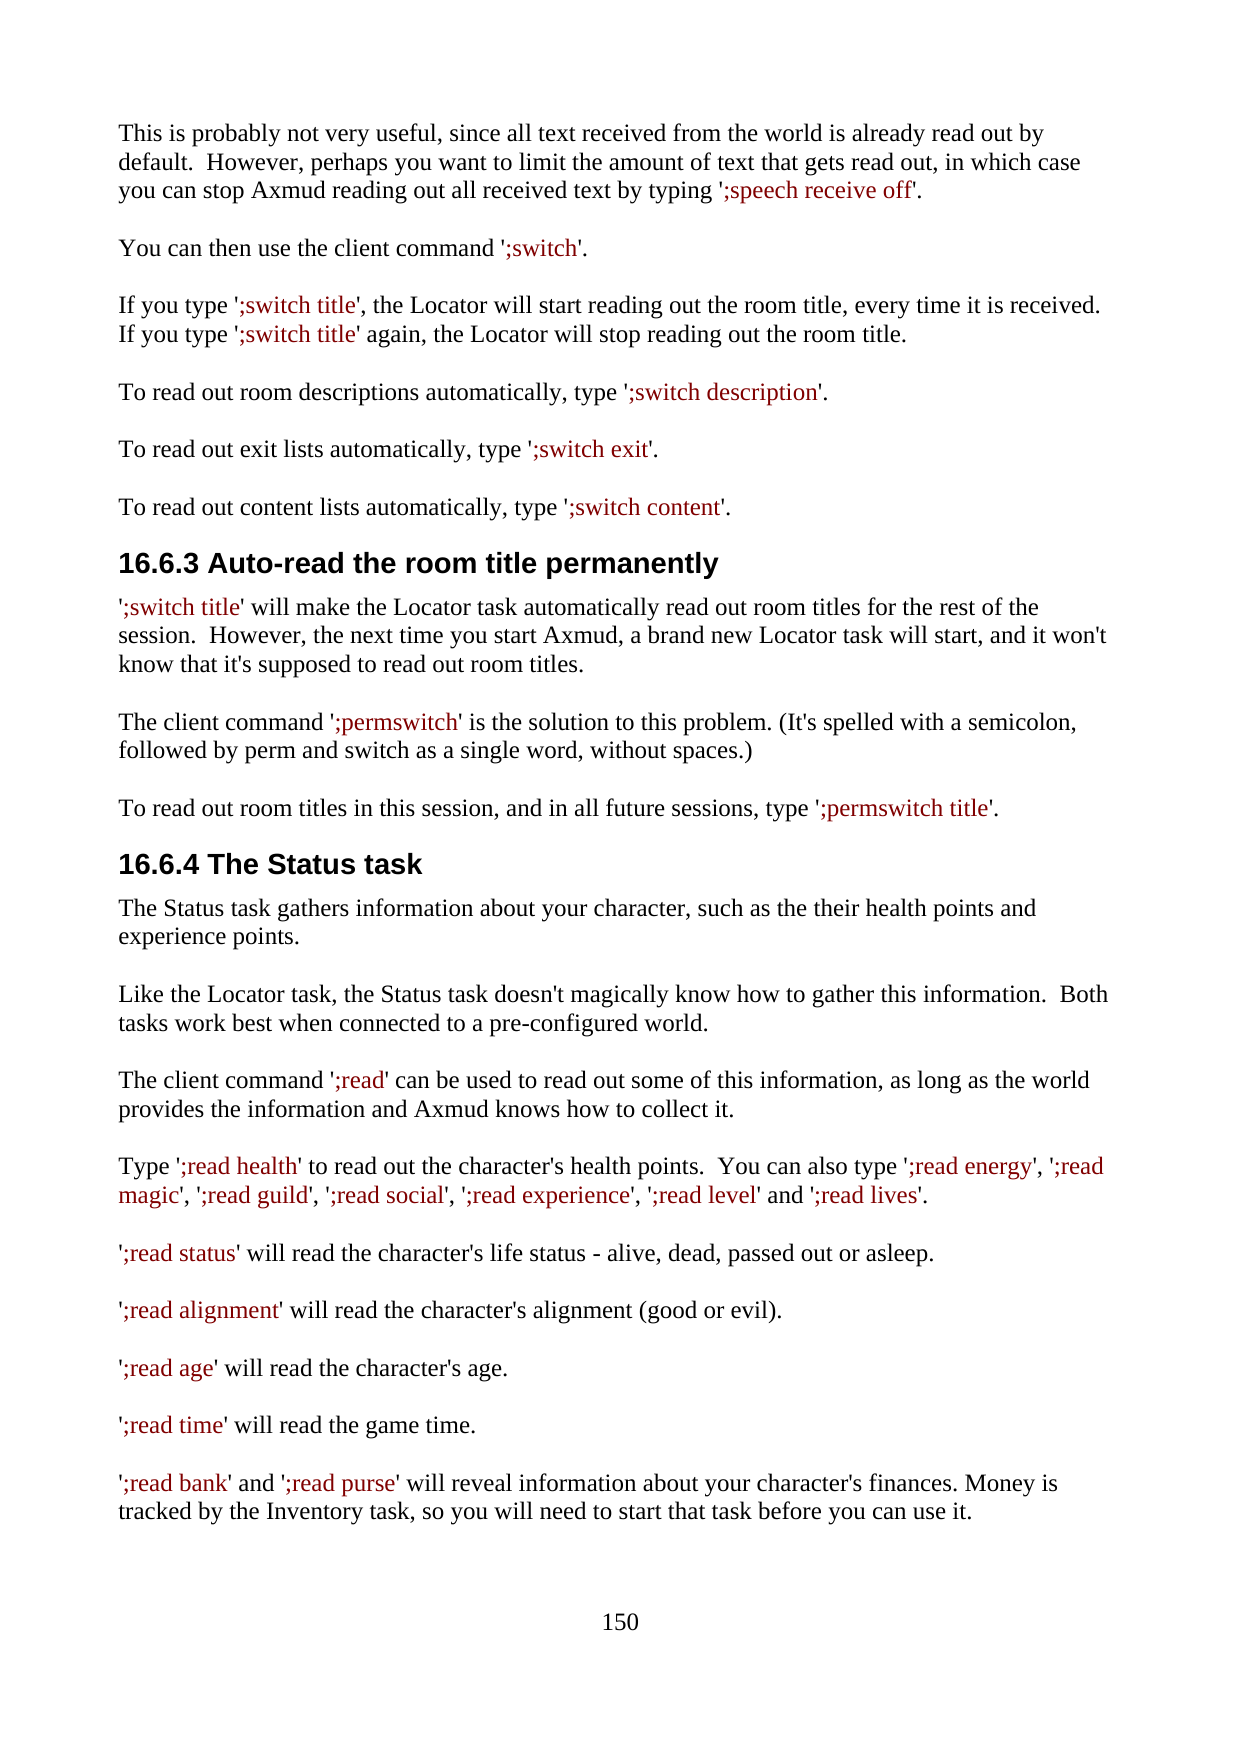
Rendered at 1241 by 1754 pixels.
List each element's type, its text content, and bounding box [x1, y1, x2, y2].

text ';read time' will read the game time. [118, 1410, 1122, 1439]
subtitle 16.6.3 Auto-read the room title permanently [118, 546, 1122, 579]
text ';read status' will read the character's life status - alive, dead, passed out or asleep. [118, 1238, 1122, 1266]
text You can then use the client command ';switch'. [118, 233, 1122, 262]
text ';read alignment' will read the character's alignment (good or evil). [118, 1295, 1122, 1324]
text The client command ';read' can be used to read out some of this information, as long as the world provides the information and Axmud knows how to collect it. [118, 1065, 1122, 1123]
text To read out room titles in this session, and in all future sessions, type ';permswitch title'. [118, 793, 1122, 822]
text The client command ';permswitch' is the solution to this problem. (It's spelled with a semicolon, followed by perm and switch as a single word, without spaces.) [118, 707, 1122, 764]
text The Status task gathers information about your character, such as the their health points and experience points. [118, 893, 1122, 950]
text ';switch title' will make the Locator task automatically read out room titles for the rest of the session. However, the next time you start Axmud, a brand new Locator task will start, and it won't know that it's supposed to read out room titles. [118, 592, 1122, 678]
text Type ';read health' to read out the character's health points. You can also type ';read energy', ';read magic', ';read guild', ';read social', ';read experience', ';read level' and ';read lives'. [118, 1151, 1122, 1209]
text If you type ';switch title', the Locator will start reading out the room title, every time it is received. If you type ';switch title' again, the Locator will stop reading out the room title. [118, 291, 1122, 348]
text To read out room descriptions automatically, type ';switch description'. [118, 377, 1122, 406]
text This is probably not very useful, since all text received from the world is already read out by default. However, perhaps you want to limit the amount of text that gets read out, in which case you can stop Axmud reading out all received text by typing ';speech receive off'. [118, 118, 1122, 204]
text ';read age' will read the character's age. [118, 1353, 1122, 1381]
text To read out content lists automatically, type ';switch content'. [118, 492, 1122, 521]
text Like the Locator task, the Status task doesn't magically know how to gather this information. Both tasks work best when connected to a pre-configured world. [118, 979, 1122, 1036]
text To read out exit lists automatically, type ';switch exit'. [118, 434, 1122, 463]
subtitle 16.6.4 The Status task [118, 847, 1122, 880]
text ';read bank' and ';read purse' will reveal information about your character's finances. Money is tracked by the Inventory task, so you will need to start that task before you can use it. [118, 1468, 1122, 1525]
